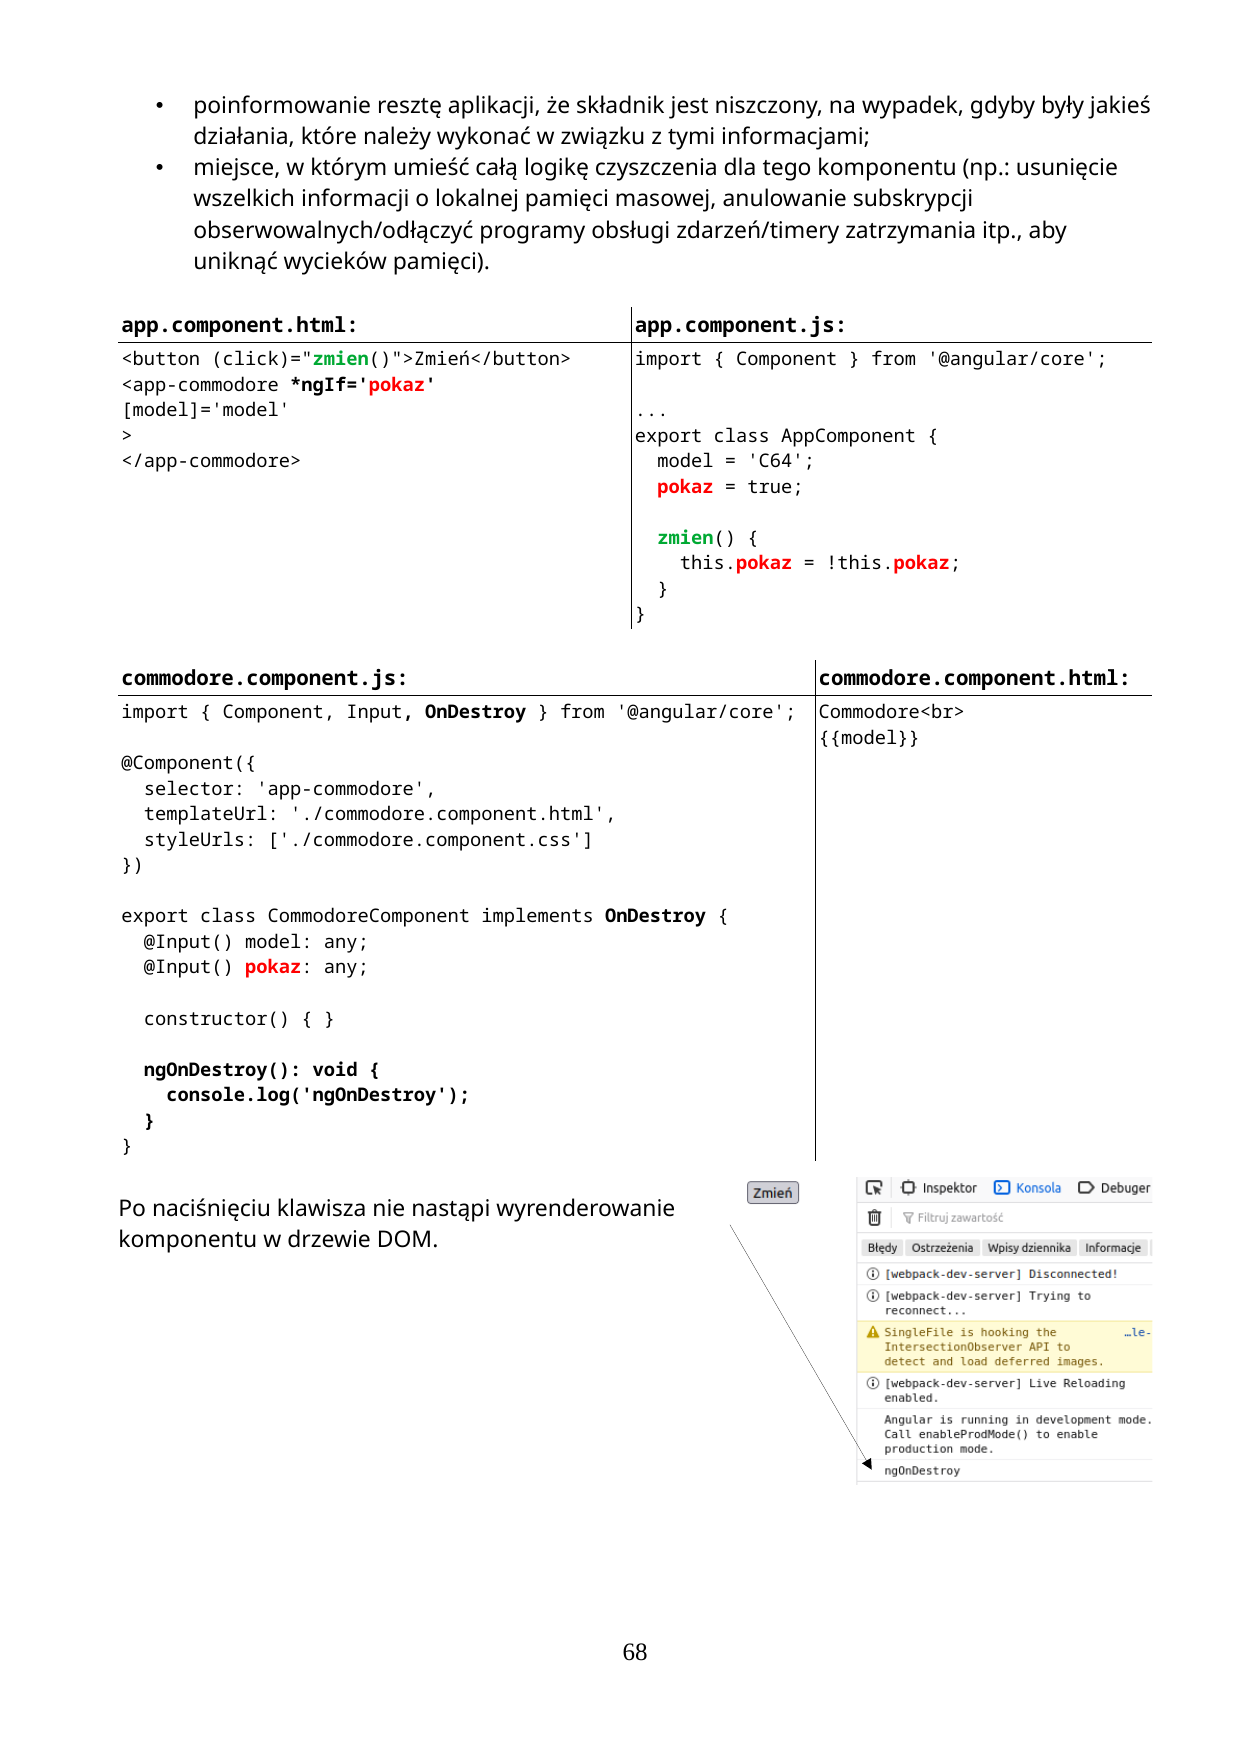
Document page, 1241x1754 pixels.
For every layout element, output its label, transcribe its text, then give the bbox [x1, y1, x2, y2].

picture [746, 1177, 1153, 1485]
table_header app.component.html: [118, 307, 631, 342]
table_cell Commodore<br> {{model}} [816, 696, 1152, 1161]
table_cell import { Component, Input, OnDestroy } from '@angular/core'; @Component({ selector: 'app-commodore', templateUrl: './commodore.component.html', styleUrls: ['./commodore.component.css'] }) export class CommodoreComponent implements OnDestroy { @Input() model: any; @Input() pokaz: any; constructor() { } ngOnDestroy(): void { console.log('ngOnDestroy'); } } [118, 696, 815, 1161]
list poinformowanie resztę aplikacji, że składnik jest niszczony, na wypadek, gdyby były jakieś działania, które należy wykonać w związku z tymi informacjami; [156, 88, 1152, 151]
table_header app.component.js: [632, 307, 1152, 342]
table_cell import { Component } from '@angular/core'; ... export class AppComponent { model = 'C64'; pokaz = true; zmien() { this.pokaz = !this.pokaz; } } [632, 343, 1152, 629]
table_header commodore.component.html: [816, 660, 1152, 695]
table_cell <button (click)="zmien()">Zmień</button> <app-commodore *ngIf='pokaz' [model]='model' > </app-commodore> [118, 343, 631, 629]
list miejsce, w którym umieść całą logikę czyszczenia dla tego komponentu (np.: usunięcie wszelkich informacji o lokalnej pamięci masowej, anulowanie subskrypcji obserwowalnych/odłączyć programy obsługi zdarzeń/timery zatrzymania itp., aby uniknąć wycieków pamięci). [156, 151, 1152, 276]
table_header commodore.component.js: [118, 660, 815, 695]
text Po naciśnięciu klawisza nie nastąpi wyrenderowanie komponentu w drzewie DOM. [118, 1192, 746, 1255]
